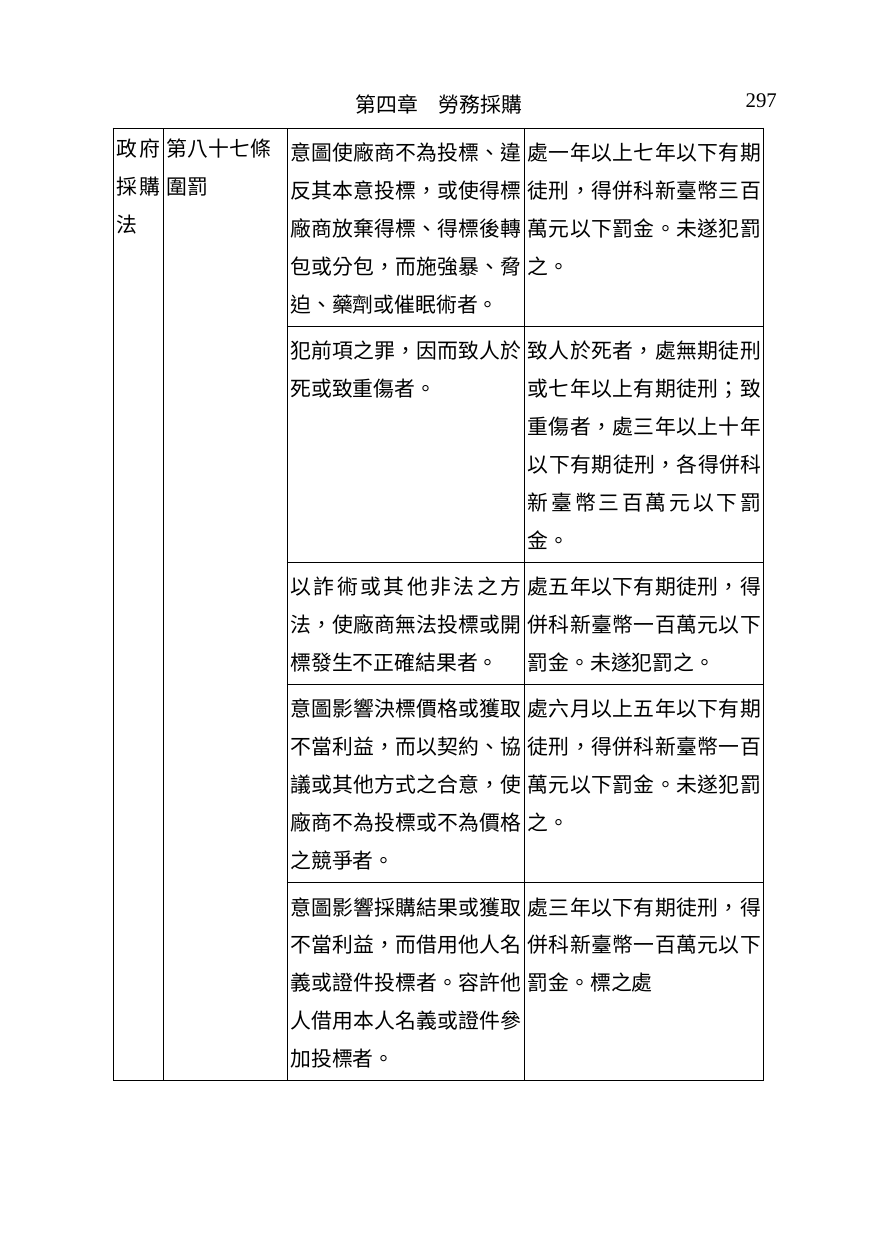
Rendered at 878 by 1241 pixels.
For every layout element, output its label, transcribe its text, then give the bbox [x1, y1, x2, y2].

table_cell 處一年以上七年以下有期徒刑，得併科新臺幣三百萬元以下罰金。未遂犯罰之。 [525, 129, 763, 326]
table_cell 處六月以上五年以下有期徒刑，得併科新臺幣一百萬元以下罰金。未遂犯罰之。 [525, 685, 763, 882]
table_cell 處五年以下有期徒刑，得併科新臺幣一百萬元以下罰金。未遂犯罰之。 [525, 563, 763, 684]
table_cell 意圖影響決標價格或獲取不當利益，而以契約、協議或其他方式之合意，使廠商不為投標或不為價格之競爭者。 [288, 685, 524, 882]
table_cell 意圖影響採購結果或獲取不當利益，而借用他人名義或證件投標者。容許他人借用本人名義或證件參加投標者。 [288, 883, 524, 1080]
table_cell 意圖使廠商不為投標、違反其本意投標，或使得標廠商放棄得標、得標後轉包或分包，而施強暴、脅迫、藥劑或催眠術者。 [288, 129, 524, 326]
table_cell 致人於死者，處無期徒刑或七年以上有期徒刑；致重傷者，處三年以上十年以下有期徒刑，各得併科新臺幣三百萬元以下罰金。 [525, 327, 763, 562]
table_cell 處三年以下有期徒刑，得併科新臺幣一百萬元以下罰金。標之處 [525, 883, 763, 1080]
table_cell 犯前項之罪，因而致人於死或致重傷者。 [288, 327, 524, 562]
table_cell 政府採購法 [114, 129, 163, 1080]
table_cell 以詐術或其他非法之方法，使廠商無法投標或開標發生不正確結果者。 [288, 563, 524, 684]
table_cell 第八十七條 圍罰 [164, 129, 287, 1080]
